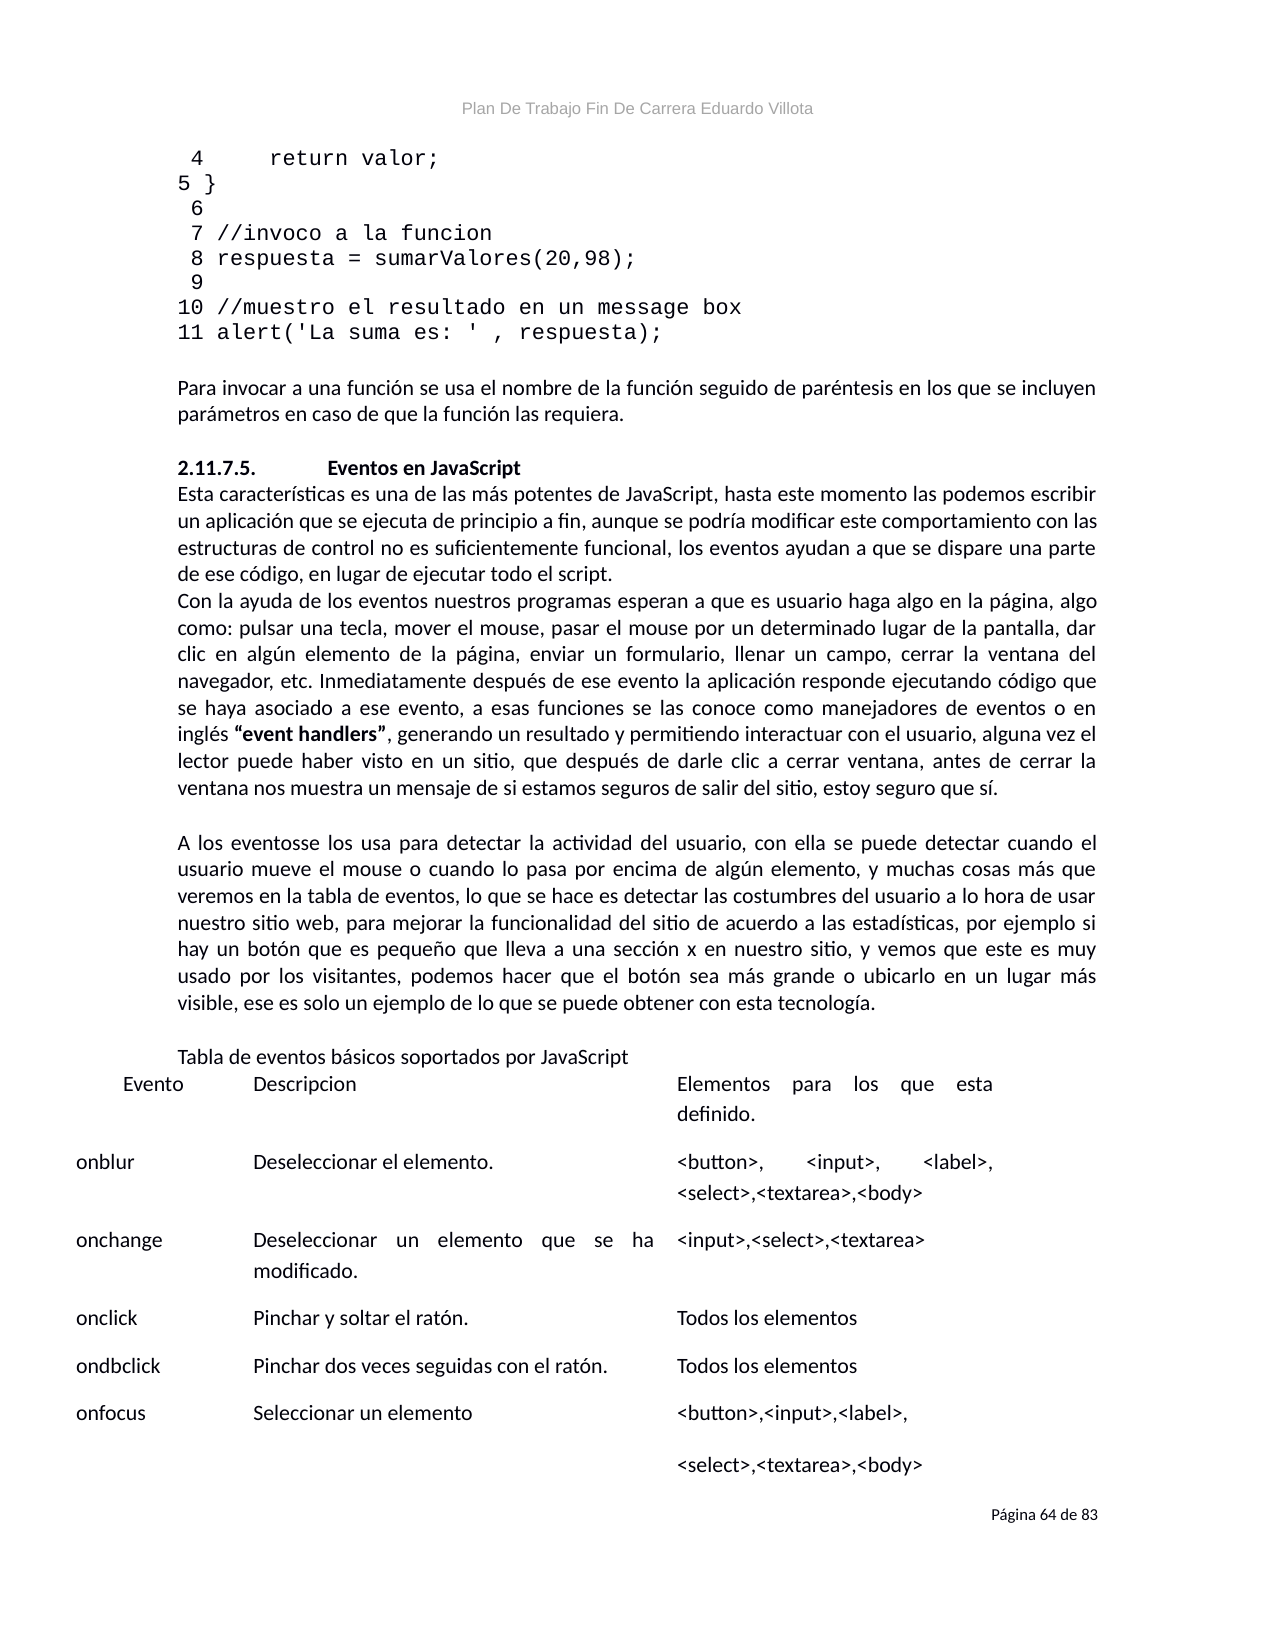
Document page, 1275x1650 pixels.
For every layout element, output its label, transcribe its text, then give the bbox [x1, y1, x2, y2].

table_cell Todos los elementos [666, 1352, 1004, 1399]
table_header Elementos para los que esta definido. [666, 1070, 1004, 1148]
text 6 [177, 197, 1098, 222]
text 9 [177, 272, 1098, 296]
text Tabla de eventos básicos soportados por JavaScript [177, 1043, 1098, 1070]
table_header Descripcion [242, 1070, 666, 1148]
table_cell Seleccionar un elemento [242, 1399, 666, 1498]
table_cell onfocus [65, 1399, 242, 1498]
text 11 alert('La suma es: ' , respuesta); [177, 321, 1098, 346]
table_header Evento [65, 1070, 242, 1148]
text Para invocar a una función se usa el nombre de la función seguido de paréntesis en los que se incluyen parámetros en caso de que la función las requiera. [177, 374, 1098, 427]
text 5 } [177, 172, 1098, 197]
table_cell Todos los elementos [666, 1304, 1004, 1352]
table_cell <button>, <input>, <label>, <select>,<textarea>,<body> [666, 1148, 1004, 1226]
text Esta características es una de las más potentes de JavaScript, hasta este momento las podemos escribir un aplicación que se ejecuta de principio a fin, aunque se podría modificar este comportamiento con las estructuras de control no es suficientemente funcional, los eventos ayudan a que se dispare una parte de ese código, en lugar de ejecutar todo el script. [177, 481, 1098, 587]
text 2.11.7.5. Eventos en JavaScript [177, 454, 1098, 481]
text 4 return valor; [177, 148, 1098, 172]
table_cell Deseleccionar el elemento. [242, 1148, 666, 1226]
table_cell onchange [65, 1226, 242, 1304]
text 8 respuesta = sumarValores(20,98); [177, 247, 1098, 272]
text 7 //invoco a la funcion [177, 222, 1098, 247]
table_cell onblur [65, 1148, 242, 1226]
table_cell <button>,<input>,<label>, <select>,<textarea>,<body> [666, 1399, 1004, 1498]
table_cell Deseleccionar un elemento que se ha modificado. [242, 1226, 666, 1304]
table_cell onclick [65, 1304, 242, 1352]
text A los eventosse los usa para detectar la actividad del usuario, con ella se puede detectar cuando el usuario mueve el mouse o cuando lo pasa por encima de algún elemento, y muchas cosas más que veremos en la tabla de eventos, lo que se hace es detectar las costumbres del usuario a lo hora de usar nuestro sitio web, para mejorar la funcionalidad del sitio de acuerdo a las estadísticas, por ejemplo si hay un botón que es pequeño que lleva a una sección x en nuestro sitio, y vemos que este es muy usado por los visitantes, podemos hacer que el botón sea más grande o ubicarlo en un lugar más visible, ese es solo un ejemplo de lo que se puede obtener con esta tecnología. [177, 829, 1098, 1015]
table_cell Pinchar y soltar el ratón. [242, 1304, 666, 1352]
table_cell ondbclick [65, 1352, 242, 1399]
text Con la ayuda de los eventos nuestros programas esperan a que es usuario haga algo en la página, algo como: pulsar una tecla, mover el mouse, pasar el mouse por un determinado lugar de la pantalla, dar clic en algún elemento de la página, enviar un formulario, llenar un campo, cerrar la ventana del navegador, etc. Inmediatamente después de ese evento la aplicación responde ejecutando código que se haya asociado a ese evento, a esas funciones se las conoce como manejadores de eventos o en inglés “event handlers”, generando un resultado y permitiendo interactuar con el usuario, alguna vez el lector puede haber visto en un sitio, que después de darle clic a cerrar ventana, antes de cerrar la ventana nos muestra un mensaje de si estamos seguros de salir del sitio, estoy seguro que sí. [177, 587, 1098, 801]
table_cell <input>,<select>,<textarea> [666, 1226, 1004, 1304]
table_cell Pinchar dos veces seguidas con el ratón. [242, 1352, 666, 1399]
text 10 //muestro el resultado en un message box [177, 296, 1098, 321]
